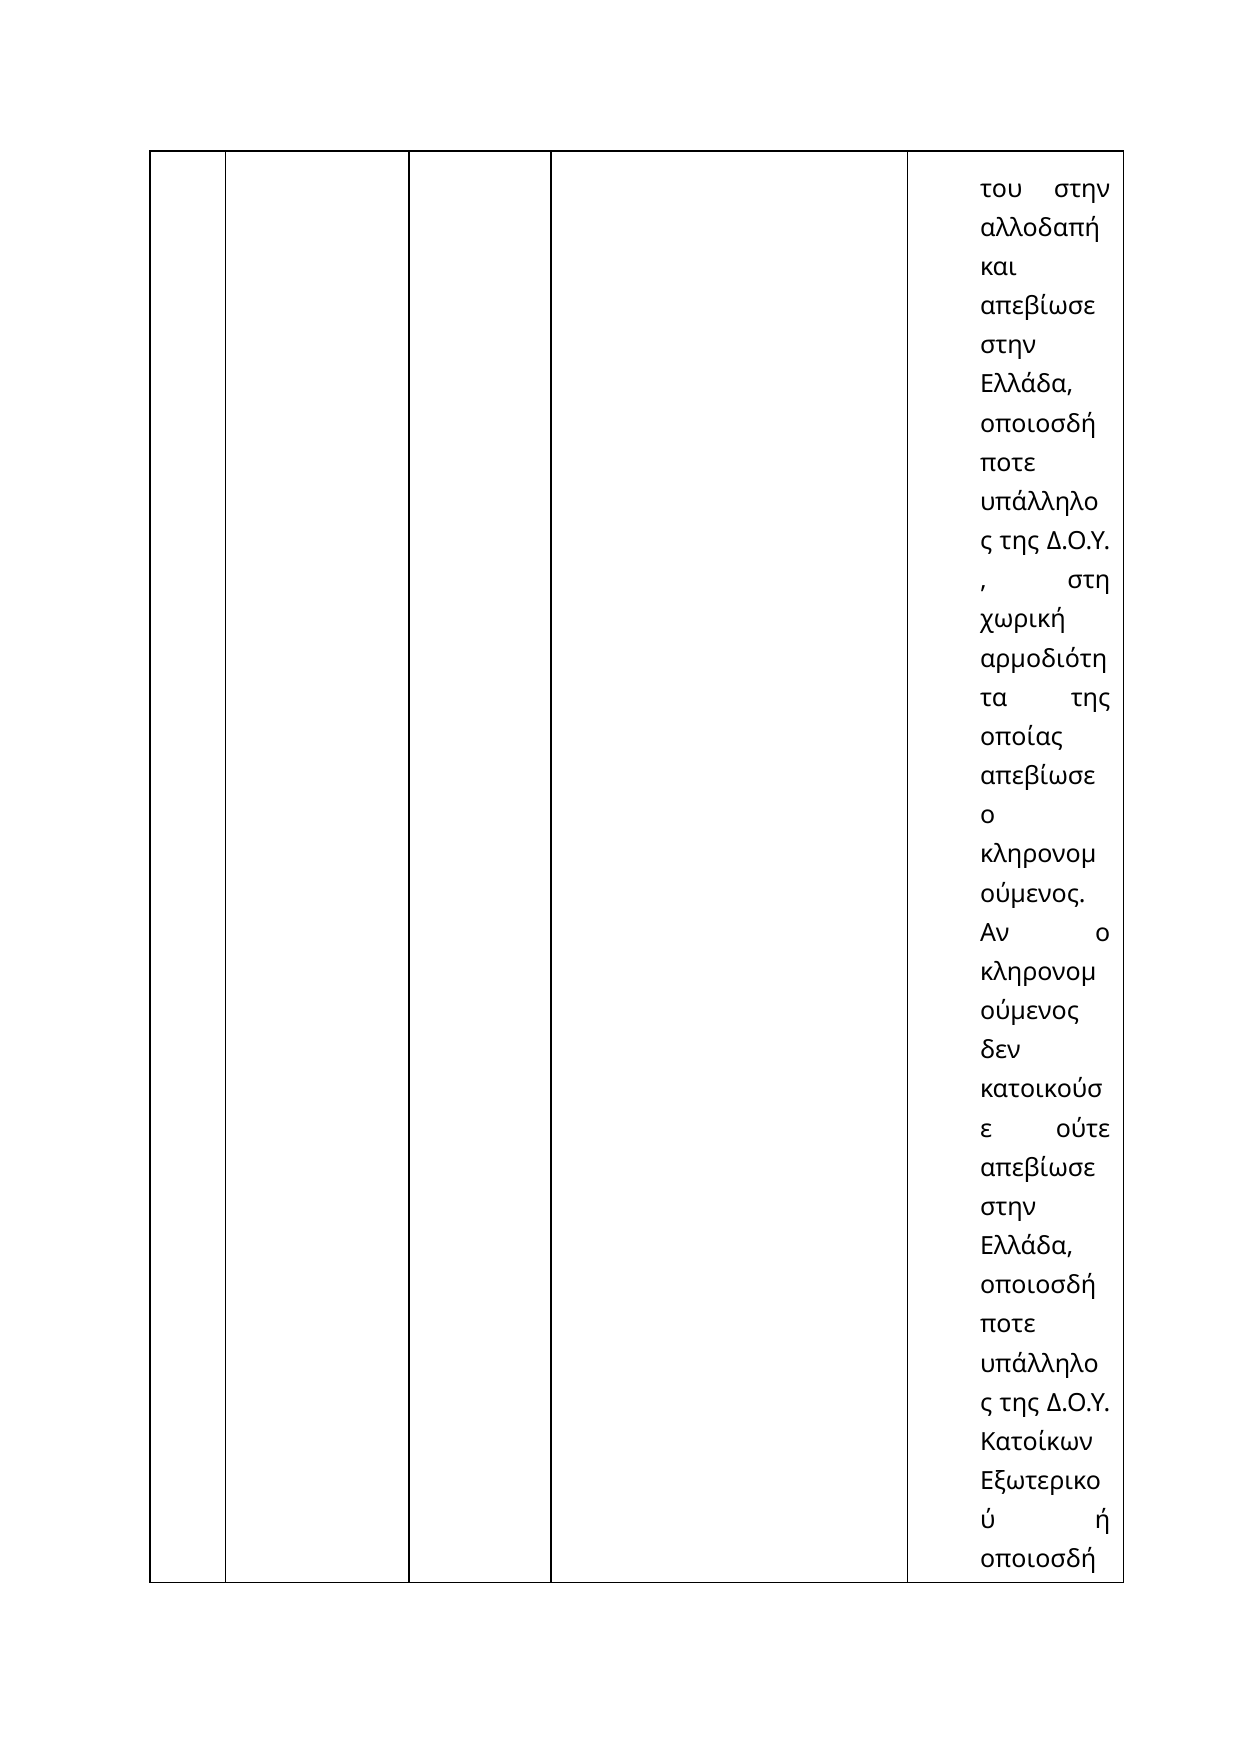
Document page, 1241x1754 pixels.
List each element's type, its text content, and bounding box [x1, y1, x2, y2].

table_cell του στην αλλοδαπή και απεβίωσε στην Ελλάδα, οποιοσδήποτε υπάλληλος της Δ.Ο.Υ. , στη χωρική αρμοδιότητα της οποίας απεβίωσε ο κληρονομούμενος. Αν ο κληρονομούμενος δεν κατοικούσε ούτε απεβίωσε στην Ελλάδα, οποιοσδήποτε υπάλληλος της Δ.Ο.Υ. Κατοίκων Εξωτερικού ή οποιοσδή [908, 152, 1123, 1581]
table_cell [226, 152, 408, 1581]
table_cell [410, 152, 550, 1581]
table_cell [151, 152, 225, 1581]
table_cell [552, 152, 907, 1581]
